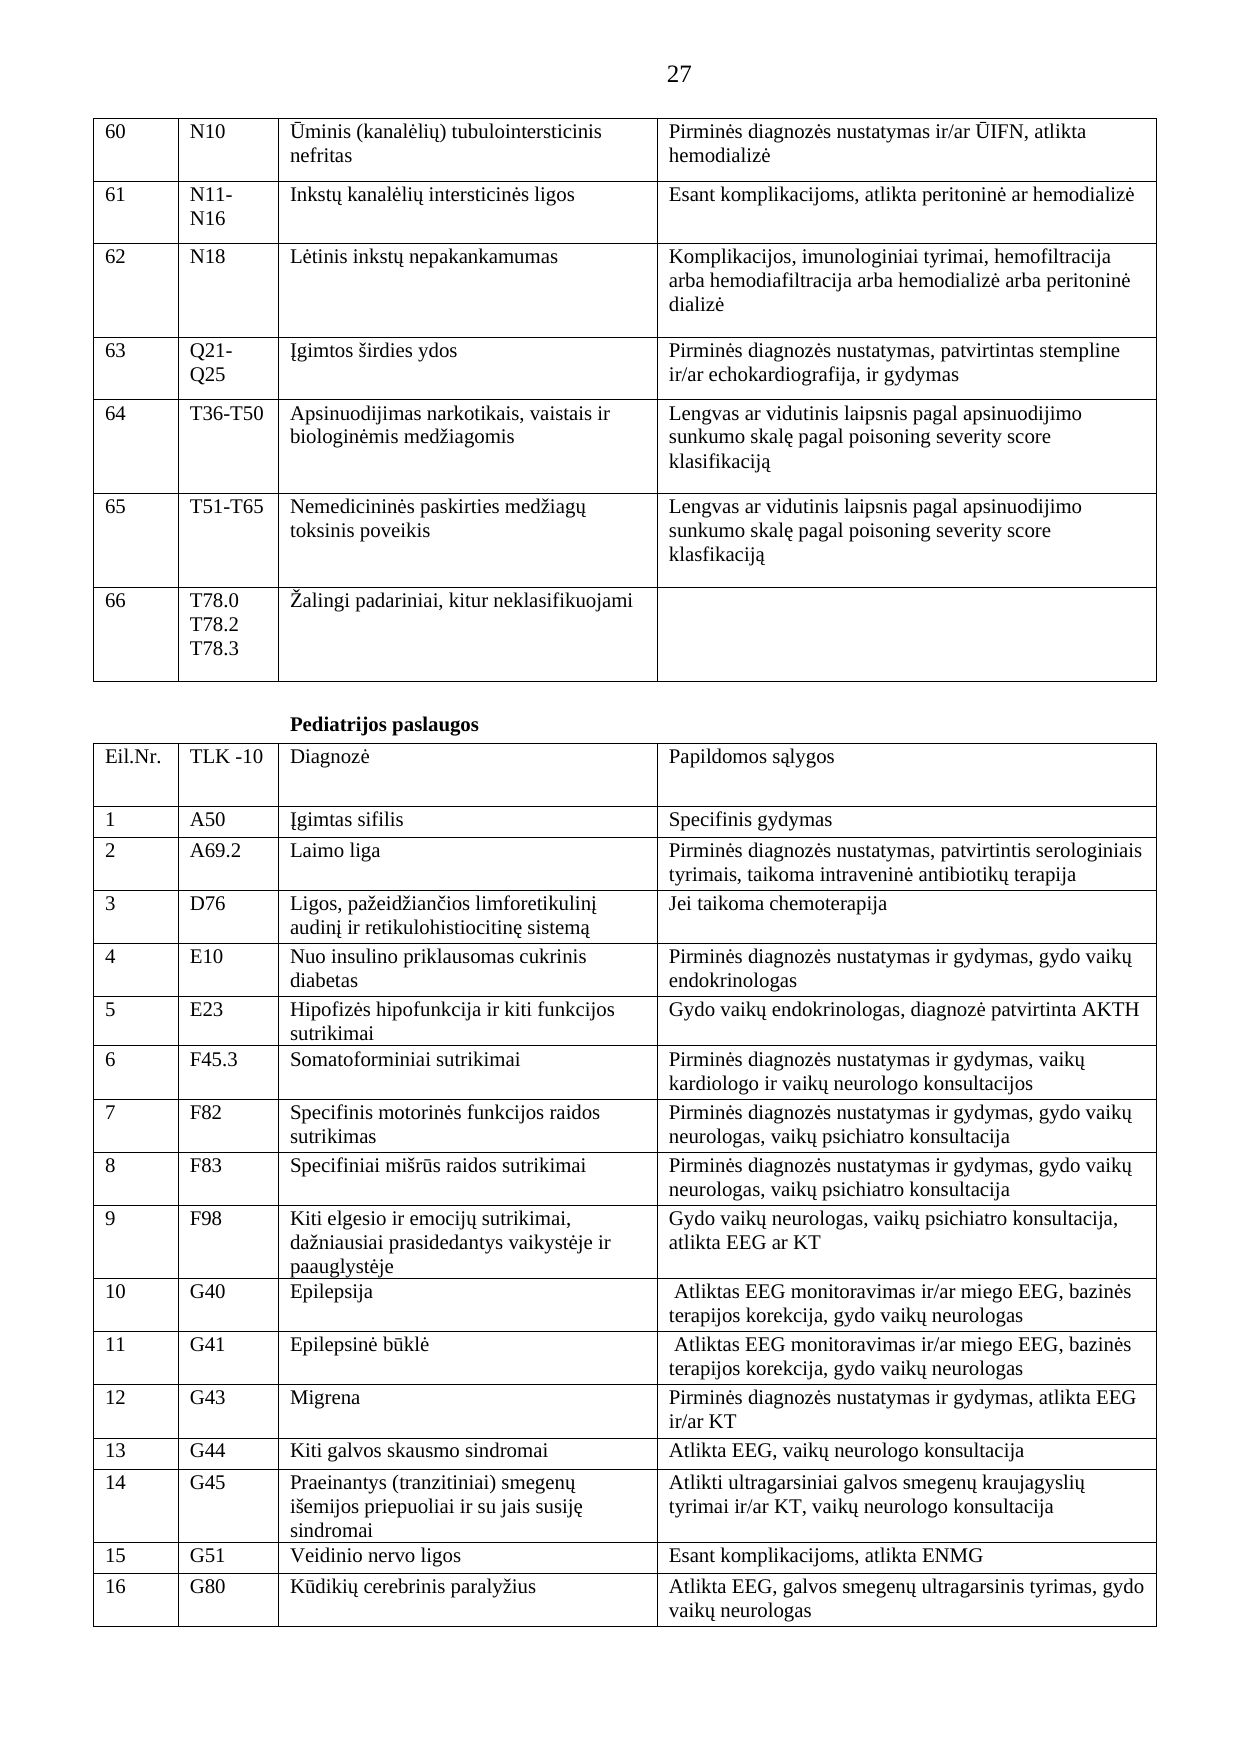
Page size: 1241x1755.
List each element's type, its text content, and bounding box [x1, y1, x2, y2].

table_cell [658, 712, 1156, 743]
table_cell Specifinis motorinės funkcijos raidos sutrikimas [279, 1100, 657, 1152]
table_cell Jei taikoma chemoterapija [658, 891, 1156, 943]
table_cell Pirminės diagnozės nustatymas ir gydymas, gydo vaikų neurologas, vaikų psichiatro konsultacija [658, 1153, 1156, 1205]
table_cell [178, 712, 278, 743]
table_cell 63 [94, 338, 178, 399]
table_cell Ligos, pažeidžiančios limforetikulinį audinį ir retikulohistiocitinę sistemą [279, 891, 657, 943]
table_cell Gydo vaikų neurologas, vaikų psichiatro konsultacija, atlikta EEG ar KT [658, 1206, 1156, 1278]
table_cell 11 [94, 1332, 178, 1384]
table_cell [658, 588, 1156, 681]
table_cell G41 [179, 1332, 278, 1384]
table_cell Atlikta EEG, galvos smegenų ultragarsinis tyrimas, gydo vaikų neurologas [658, 1574, 1156, 1626]
table_cell Pirminės diagnozės nustatymas, patvirtintis serologiniais tyrimais, taikoma intraveninė antibiotikų terapija [658, 838, 1156, 890]
table_cell 61 [94, 182, 178, 243]
table_cell 66 [94, 588, 178, 681]
table_cell N18 [179, 244, 278, 337]
table_cell TLK -10 [179, 744, 278, 806]
table_cell Atliktas EEG monitoravimas ir/ar miego EEG, bazinės terapijos korekcija, gydo vaikų neurologas [658, 1332, 1156, 1384]
table_cell Epilepsija [279, 1279, 657, 1331]
table_cell T36-T50 [179, 400, 278, 493]
table_cell 16 [94, 1574, 178, 1626]
table_cell Atliktas EEG monitoravimas ir/ar miego EEG, bazinės terapijos korekcija, gydo vaikų neurologas [658, 1279, 1156, 1331]
table_cell [94, 712, 178, 743]
table_cell [94, 682, 178, 712]
table_cell D76 [179, 891, 278, 943]
table_cell G80 [179, 1574, 278, 1626]
table_cell T51-T65 [179, 494, 278, 587]
table_cell A50 [179, 807, 278, 837]
table_cell N10 [179, 119, 278, 181]
table_cell 4 [94, 944, 178, 996]
table_cell Žalingi padariniai, kitur neklasifikuojami [279, 588, 657, 681]
table_cell F82 [179, 1100, 278, 1152]
table_cell 9 [94, 1206, 178, 1278]
table_cell Pirminės diagnozės nustatymas ir gydymas, atlikta EEG ir/ar KT [658, 1385, 1156, 1437]
table_cell E10 [179, 944, 278, 996]
table_cell 64 [94, 400, 178, 493]
table_cell G40 [179, 1279, 278, 1331]
table_cell 13 [94, 1439, 178, 1469]
table_cell F83 [179, 1153, 278, 1205]
table_cell Įgimtas sifilis [279, 807, 657, 837]
table_cell 62 [94, 244, 178, 337]
table_cell Nuo insulino priklausomas cukrinis diabetas [279, 944, 657, 996]
table_cell Papildomos sąlygos [658, 744, 1156, 806]
table_cell A69.2 [179, 838, 278, 890]
table_cell Laimo liga [279, 838, 657, 890]
table_cell T78.0 T78.2 T78.3 [179, 588, 278, 681]
table_cell G43 [179, 1385, 278, 1437]
table_cell Atlikti ultragarsiniai galvos smegenų kraujagyslių tyrimai ir/ar KT, vaikų neurologo konsultacija [658, 1470, 1156, 1542]
table_cell E23 [179, 997, 278, 1045]
table_cell Praeinantys (tranzitiniai) smegenų išemijos priepuoliai ir su jais susiję sindromai [279, 1470, 657, 1542]
table_cell Q21-Q25 [179, 338, 278, 399]
table_cell Epilepsinė būklė [279, 1332, 657, 1384]
table_cell Įgimtos širdies ydos [279, 338, 657, 399]
table_cell F45.3 [179, 1046, 278, 1098]
table_cell N11-N16 [179, 182, 278, 243]
table_cell Esant komplikacijoms, atlikta peritoninė ar hemodializė [658, 182, 1156, 243]
table_cell [279, 682, 657, 712]
table_cell Esant komplikacijoms, atlikta ENMG [658, 1543, 1156, 1573]
table_cell Lengvas ar vidutinis laipsnis pagal apsinuodijimo sunkumo skalę pagal poisoning severity score klasfikaciją [658, 494, 1156, 587]
table_cell Inkstų kanalėlių intersticinės ligos [279, 182, 657, 243]
table_cell Diagnozė [279, 744, 657, 806]
table_cell Lėtinis inkstų nepakankamumas [279, 244, 657, 337]
table_cell Komplikacijos, imunologiniai tyrimai, hemofiltracija arba hemodiafiltracija arba hemodializė arba peritoninė dializė [658, 244, 1156, 337]
table_cell Lengvas ar vidutinis laipsnis pagal apsinuodijimo sunkumo skalę pagal poisoning severity score klasifikaciją [658, 400, 1156, 493]
table_cell Ūminis (kanalėlių) tubulointersticinis nefritas [279, 119, 657, 181]
table_cell 14 [94, 1470, 178, 1542]
table_cell 65 [94, 494, 178, 587]
table_cell G44 [179, 1439, 278, 1469]
table_cell 8 [94, 1153, 178, 1205]
table_cell 2 [94, 838, 178, 890]
table_cell Eil.Nr. [94, 744, 178, 806]
table_cell 12 [94, 1385, 178, 1437]
table_cell Kiti elgesio ir emocijų sutrikimai, dažniausiai prasidedantys vaikystėje ir paauglystėje [279, 1206, 657, 1278]
table_cell 6 [94, 1046, 178, 1098]
table_cell [178, 682, 278, 712]
table_cell Specifinis gydymas [658, 807, 1156, 837]
table_cell Pirminės diagnozės nustatymas ir gydymas, gydo vaikų endokrinologas [658, 944, 1156, 996]
table_cell Kūdikių cerebrinis paralyžius [279, 1574, 657, 1626]
table_cell Pediatrijos paslaugos [279, 712, 657, 743]
table_cell Pirminės diagnozės nustatymas ir gydymas, vaikų kardiologo ir vaikų neurologo konsultacijos [658, 1046, 1156, 1098]
table_cell Pirminės diagnozės nustatymas ir/ar ŪIFN, atlikta hemodializė [658, 119, 1156, 181]
table_cell 15 [94, 1543, 178, 1573]
table_cell G51 [179, 1543, 278, 1573]
table_cell Gydo vaikų endokrinologas, diagnozė patvirtinta AKTH [658, 997, 1156, 1045]
table_cell Kiti galvos skausmo sindromai [279, 1439, 657, 1469]
table_cell [658, 682, 1156, 712]
table_cell Atlikta EEG, vaikų neurologo konsultacija [658, 1439, 1156, 1469]
table_cell 3 [94, 891, 178, 943]
table_cell 60 [94, 119, 178, 181]
table_cell Veidinio nervo ligos [279, 1543, 657, 1573]
table_cell 1 [94, 807, 178, 837]
table_cell Nemedicininės paskirties medžiagų toksinis poveikis [279, 494, 657, 587]
table_cell Hipofizės hipofunkcija ir kiti funkcijos sutrikimai [279, 997, 657, 1045]
table_cell Specifiniai mišrūs raidos sutrikimai [279, 1153, 657, 1205]
table_cell 5 [94, 997, 178, 1045]
table_cell 7 [94, 1100, 178, 1152]
table_cell Pirminės diagnozės nustatymas ir gydymas, gydo vaikų neurologas, vaikų psichiatro konsultacija [658, 1100, 1156, 1152]
table_cell Pirminės diagnozės nustatymas, patvirtintas stempline ir/ar echokardiografija, ir gydymas [658, 338, 1156, 399]
table_cell G45 [179, 1470, 278, 1542]
table_cell Migrena [279, 1385, 657, 1437]
table_cell 10 [94, 1279, 178, 1331]
table_cell Apsinuodijimas narkotikais, vaistais ir biologinėmis medžiagomis [279, 400, 657, 493]
table_cell Somatoforminiai sutrikimai [279, 1046, 657, 1098]
table_cell F98 [179, 1206, 278, 1278]
